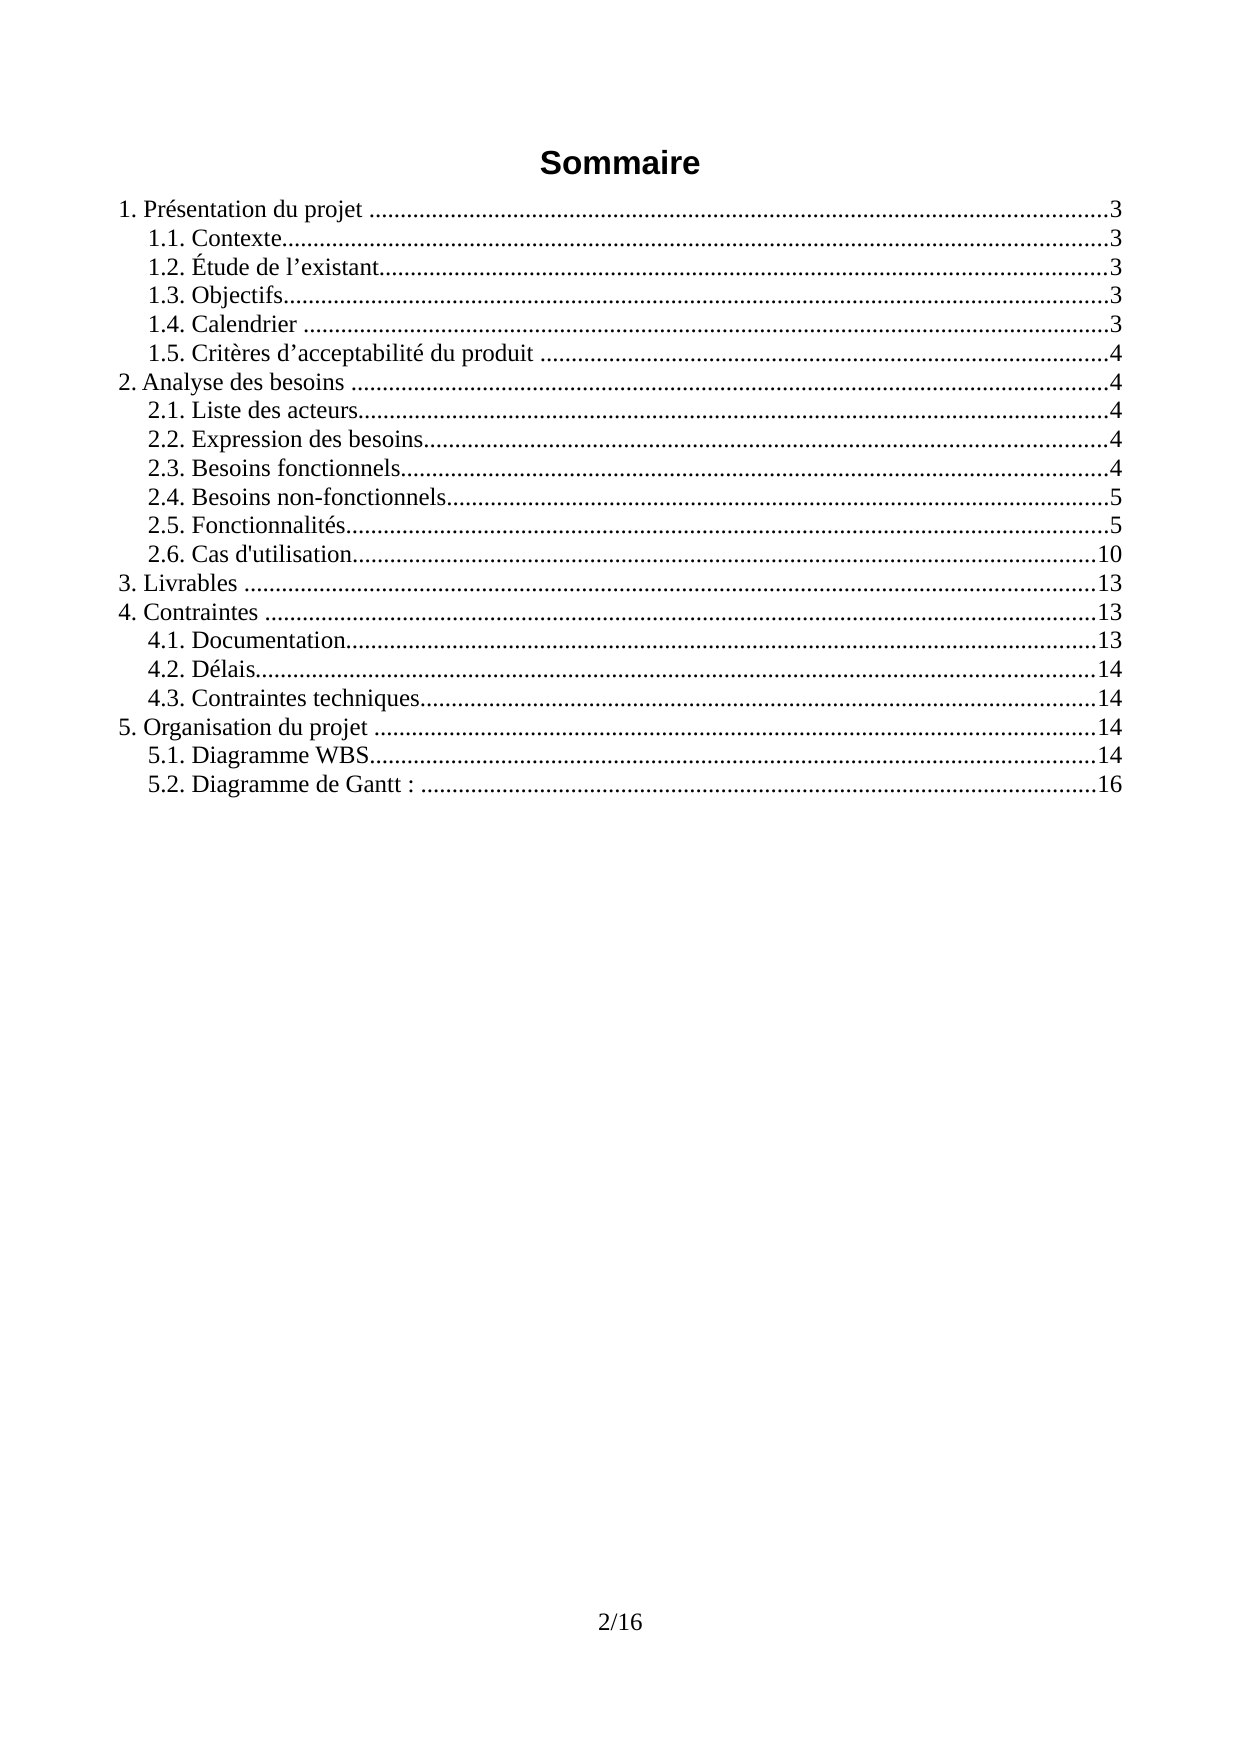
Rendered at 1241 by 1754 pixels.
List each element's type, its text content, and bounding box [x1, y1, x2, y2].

text 3. Livrables 13 [118, 568, 1122, 597]
text 1.5. Critères d’acceptabilité du produit 4 [148, 338, 1122, 367]
text 1.1. Contexte 3 [148, 223, 1122, 252]
text 4.1. Documentation 13 [148, 625, 1122, 654]
text 1.2. Étude de l’existant 3 [148, 252, 1122, 280]
text 2.5. Fonctionnalités 5 [148, 510, 1122, 539]
subtitle Sommaire [118, 143, 1122, 182]
text 2. Analyse des besoins 4 [118, 367, 1122, 395]
text 1.4. Calendrier 3 [148, 309, 1122, 338]
text 5.2. Diagramme de Gantt : 16 [148, 769, 1122, 798]
text 2.2. Expression des besoins 4 [148, 424, 1122, 453]
text 2.1. Liste des acteurs 4 [148, 395, 1122, 424]
text 4. Contraintes 13 [118, 597, 1122, 625]
text 2.4. Besoins non-fonctionnels 5 [148, 482, 1122, 510]
text 2.6. Cas d'utilisation 10 [148, 539, 1122, 568]
text 1.3. Objectifs 3 [148, 280, 1122, 309]
text 2.3. Besoins fonctionnels 4 [148, 453, 1122, 482]
text 4.2. Délais 14 [148, 654, 1122, 683]
text 4.3. Contraintes techniques 14 [148, 683, 1122, 712]
text 1. Présentation du projet 3 [118, 194, 1122, 223]
text 5.1. Diagramme WBS 14 [148, 740, 1122, 769]
text 5. Organisation du projet 14 [118, 712, 1122, 740]
